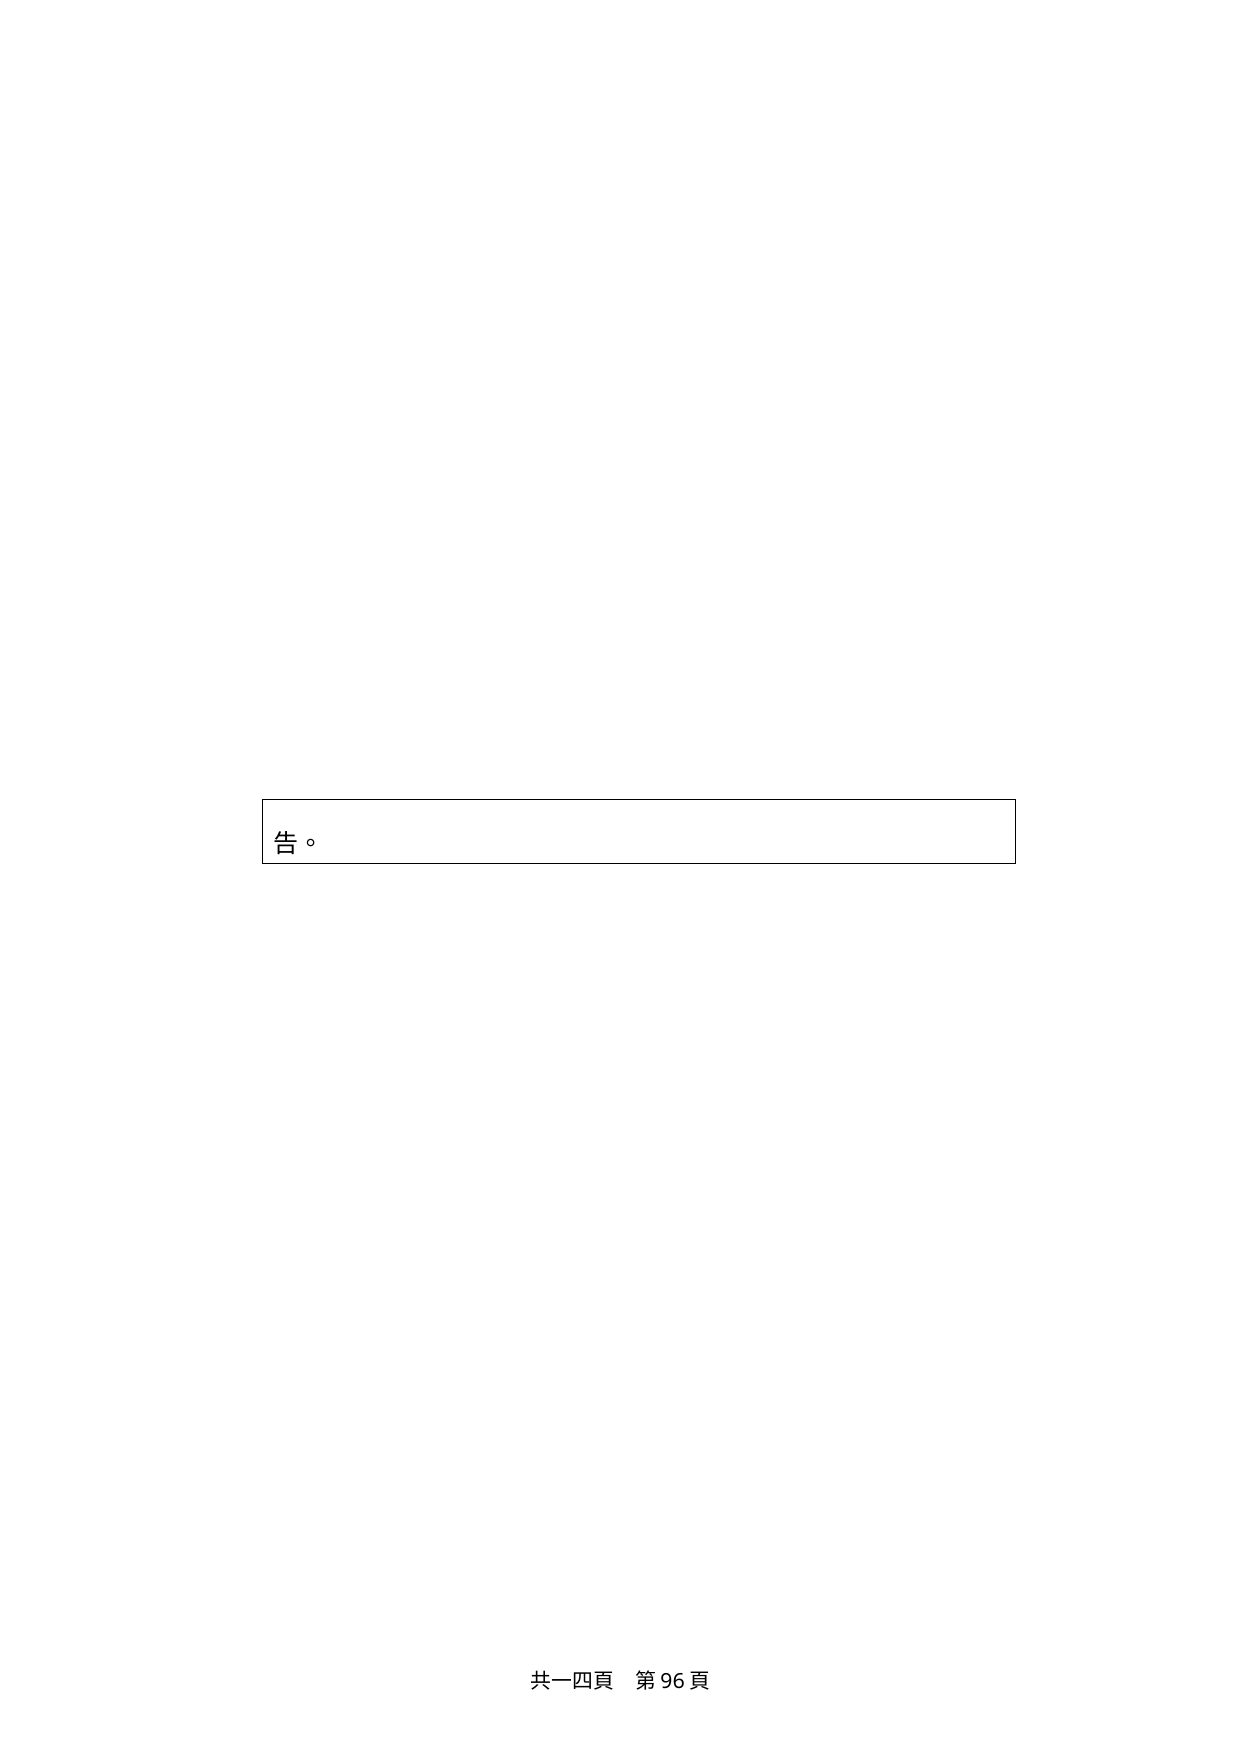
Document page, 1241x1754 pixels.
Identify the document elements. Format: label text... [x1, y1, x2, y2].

table_cell 告。 [263, 800, 1015, 863]
